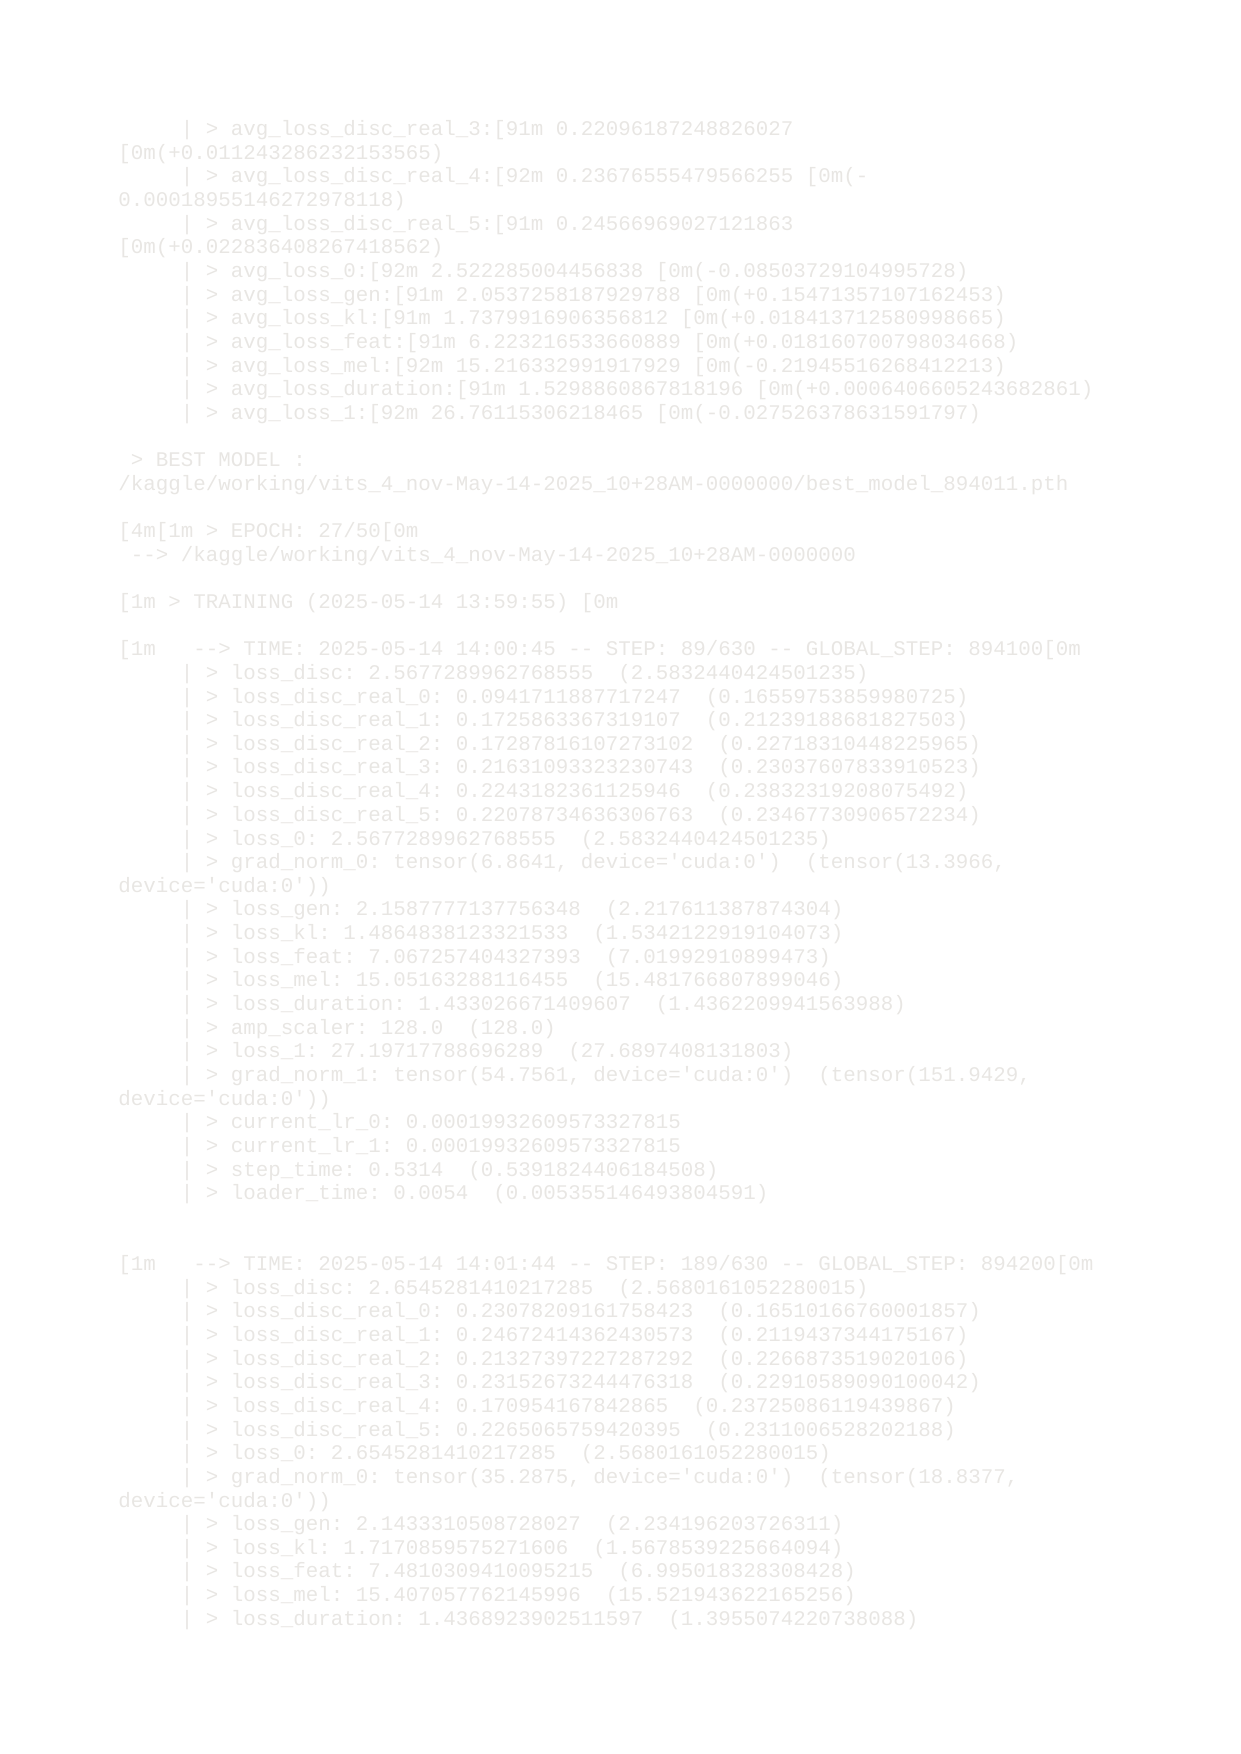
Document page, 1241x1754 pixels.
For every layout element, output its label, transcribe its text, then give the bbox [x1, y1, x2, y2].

text | > current_lr_1: 0.00019932609573327815 [118, 1135, 1122, 1158]
text | > loss_disc_real_5: 0.22078734636306763 (0.23467730906572234) [118, 804, 1122, 827]
text | > loss_disc_real_4: 0.170954167842865 (0.23725086119439867) [118, 1395, 1122, 1419]
text | > loss_disc_real_0: 0.0941711887717247 (0.16559753859980725) [118, 686, 1122, 709]
text | > grad_norm_0: tensor(35.2875, device='cuda:0') (tensor(18.8377, device='cuda:0')) [118, 1466, 1122, 1513]
text | > avg_loss_1:[92m 26.76115306218465 [0m(-0.027526378631591797) [118, 402, 1122, 426]
text [1m --> TIME: 2025-05-14 14:01:44 -- STEP: 189/630 -- GLOBAL_STEP: 894200[0m [118, 1253, 1122, 1277]
text | > loss_disc_real_3: 0.21631093323230743 (0.23037607833910523) [118, 757, 1122, 780]
text | > avg_loss_duration:[91m 1.5298860867818196 [0m(+0.0006406605243682861) [118, 378, 1122, 402]
text | > loss_feat: 7.067257404327393 (7.01992910899473) [118, 946, 1122, 969]
text | > loss_0: 2.5677289962768555 (2.5832440424501235) [118, 827, 1122, 851]
text | > current_lr_0: 0.00019932609573327815 [118, 1111, 1122, 1135]
text | > loss_duration: 1.4368923902511597 (1.3955074220738088) [118, 1608, 1122, 1631]
text | > loss_0: 2.6545281410217285 (2.5680161052280015) [118, 1442, 1122, 1466]
text | > loss_disc_real_2: 0.21327397227287292 (0.2266873519020106) [118, 1348, 1122, 1371]
text | > grad_norm_0: tensor(6.8641, device='cuda:0') (tensor(13.3966, device='cuda:0')) [118, 851, 1122, 898]
text | > loss_disc_real_1: 0.1725863367319107 (0.21239188681827503) [118, 709, 1122, 733]
text | > avg_loss_feat:[91m 6.223216533660889 [0m(+0.018160700798034668) [118, 331, 1122, 354]
text | > amp_scaler: 128.0 (128.0) [118, 1017, 1122, 1040]
text | > loss_disc: 2.6545281410217285 (2.5680161052280015) [118, 1277, 1122, 1300]
text | > loss_disc_real_1: 0.24672414362430573 (0.2119437344175167) [118, 1324, 1122, 1348]
text | > loss_gen: 2.1587777137756348 (2.217611387874304) [118, 898, 1122, 922]
text | > loss_disc_real_2: 0.17287816107273102 (0.22718310448225965) [118, 733, 1122, 757]
text [1m --> TIME: 2025-05-14 14:00:45 -- STEP: 89/630 -- GLOBAL_STEP: 894100[0m [118, 638, 1122, 662]
text | > avg_loss_mel:[92m 15.216332991917929 [0m(-0.21945516268412213) [118, 354, 1122, 378]
text | > loss_feat: 7.4810309410095215 (6.995018328308428) [118, 1561, 1122, 1584]
text | > loss_gen: 2.1433310508728027 (2.234196203726311) [118, 1513, 1122, 1537]
text | > loss_disc_real_5: 0.2265065759420395 (0.2311006528202188) [118, 1419, 1122, 1442]
text | > avg_loss_disc_real_5:[91m 0.24566969027121863 [0m(+0.022836408267418562) [118, 213, 1122, 260]
text | > avg_loss_disc_real_4:[92m 0.23676555479566255 [0m(-0.00018955146272978118) [118, 165, 1122, 213]
text | > loss_duration: 1.433026671409607 (1.4362209941563988) [118, 993, 1122, 1017]
text | > avg_loss_disc_real_3:[91m 0.22096187248826027 [0m(+0.011243286232153565) [118, 118, 1122, 165]
text | > loss_mel: 15.05163288116455 (15.481766807899046) [118, 969, 1122, 993]
text | > grad_norm_1: tensor(54.7561, device='cuda:0') (tensor(151.9429, device='cuda:0')) [118, 1064, 1122, 1111]
text [4m[1m > EPOCH: 27/50[0m [118, 520, 1122, 544]
text | > loader_time: 0.0054 (0.005355146493804591) [118, 1182, 1122, 1206]
text | > step_time: 0.5314 (0.5391824406184508) [118, 1158, 1122, 1182]
text | > loss_disc_real_0: 0.23078209161758423 (0.16510166760001857) [118, 1300, 1122, 1324]
text | > avg_loss_kl:[91m 1.7379916906356812 [0m(+0.018413712580998665) [118, 307, 1122, 331]
text | > loss_kl: 1.4864838123321533 (1.5342122919104073) [118, 922, 1122, 946]
text --> /kaggle/working/vits_4_nov-May-14-2025_10+28AM-0000000 [118, 544, 1122, 567]
text | > loss_1: 27.19717788696289 (27.6897408131803) [118, 1040, 1122, 1064]
text | > avg_loss_0:[92m 2.522285004456838 [0m(-0.08503729104995728) [118, 260, 1122, 284]
text [1m > TRAINING (2025-05-14 13:59:55) [0m [118, 591, 1122, 615]
text | > loss_kl: 1.7170859575271606 (1.5678539225664094) [118, 1537, 1122, 1561]
text | > loss_mel: 15.407057762145996 (15.521943622165256) [118, 1584, 1122, 1608]
text | > loss_disc: 2.5677289962768555 (2.5832440424501235) [118, 662, 1122, 686]
text | > avg_loss_gen:[91m 2.0537258187929788 [0m(+0.15471357107162453) [118, 284, 1122, 307]
text | > loss_disc_real_3: 0.23152673244476318 (0.22910589090100042) [118, 1371, 1122, 1395]
text | > loss_disc_real_4: 0.2243182361125946 (0.23832319208075492) [118, 780, 1122, 804]
text > BEST MODEL : /kaggle/working/vits_4_nov-May-14-2025_10+28AM-0000000/best_model_894011.pth [118, 449, 1122, 496]
